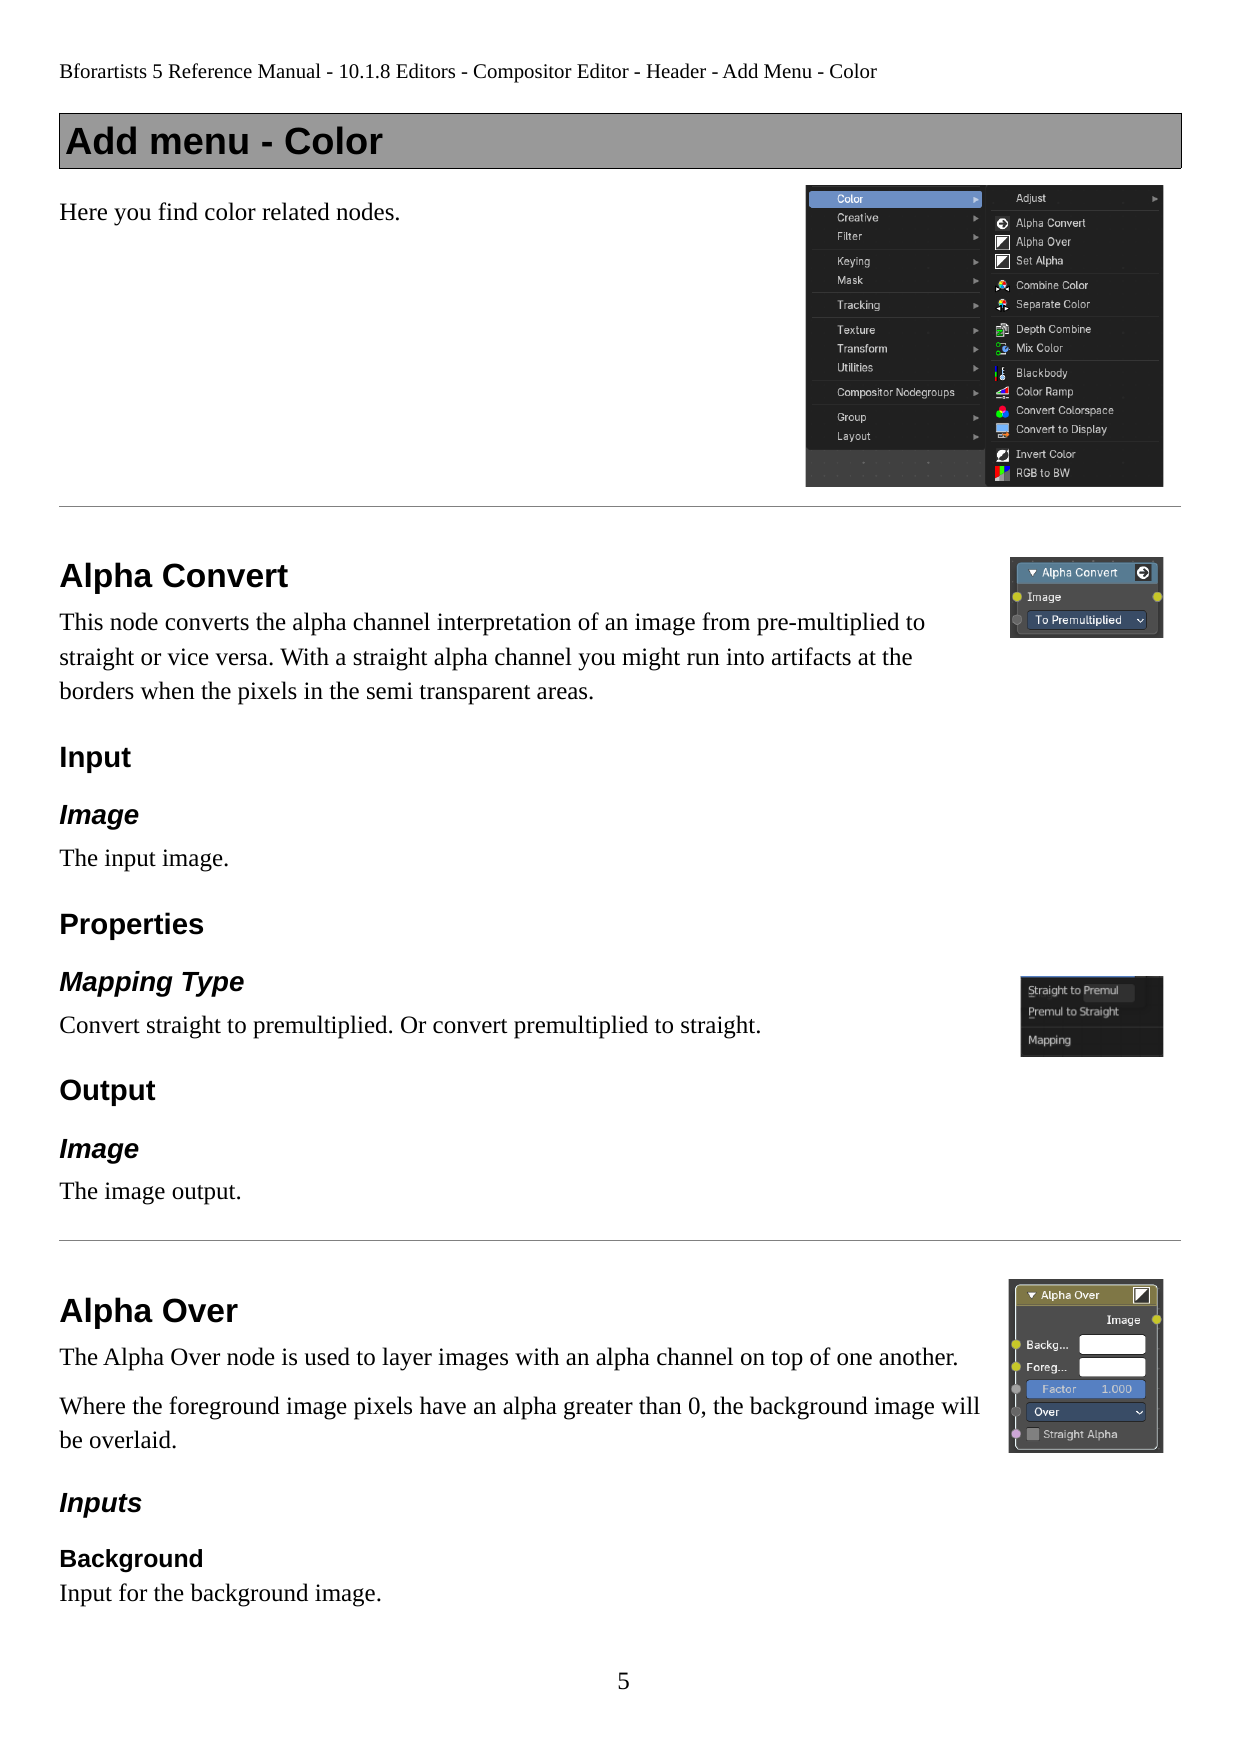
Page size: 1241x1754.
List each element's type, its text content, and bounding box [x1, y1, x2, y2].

text The Alpha Over node is used to layer images with an alpha channel on top of one another. [59, 1342, 1008, 1370]
text This node converts the alpha channel interpretation of an image from pre-multiplied to straight or vice versa. With a straight alpha channel you might run into artifacts at the borders when the pixels in the semi transparent areas. [59, 607, 1181, 705]
subtitle Image [59, 798, 1181, 830]
subtitle Inputs [59, 1487, 1181, 1519]
subtitle Output [59, 1073, 1181, 1107]
subtitle Mapping Type [59, 965, 1181, 997]
subtitle Background [59, 1544, 1181, 1572]
text Where the foreground image pixels have an alpha greater than 0, the background image will be overlaid. [59, 1391, 1181, 1454]
subtitle Input [59, 740, 1181, 773]
text Here you find color related nodes. [59, 197, 805, 225]
text Convert straight to premultiplied. Or convert premultiplied to straight. [59, 1010, 1020, 1038]
text The input image. [59, 843, 1181, 872]
picture [1020, 976, 1164, 1057]
subtitle Alpha Convert [59, 556, 1181, 595]
table_header Add menu - Color [60, 114, 1181, 168]
picture [1010, 557, 1164, 638]
text The image output. [59, 1176, 1181, 1205]
picture [1008, 1279, 1164, 1453]
subtitle [1164, 1291, 1181, 1329]
text Input for the background image. [59, 1578, 1181, 1607]
subtitle Image [59, 1132, 1181, 1164]
subtitle Alpha Over [59, 1291, 1008, 1329]
subtitle Properties [59, 907, 1181, 940]
picture [805, 185, 1164, 487]
